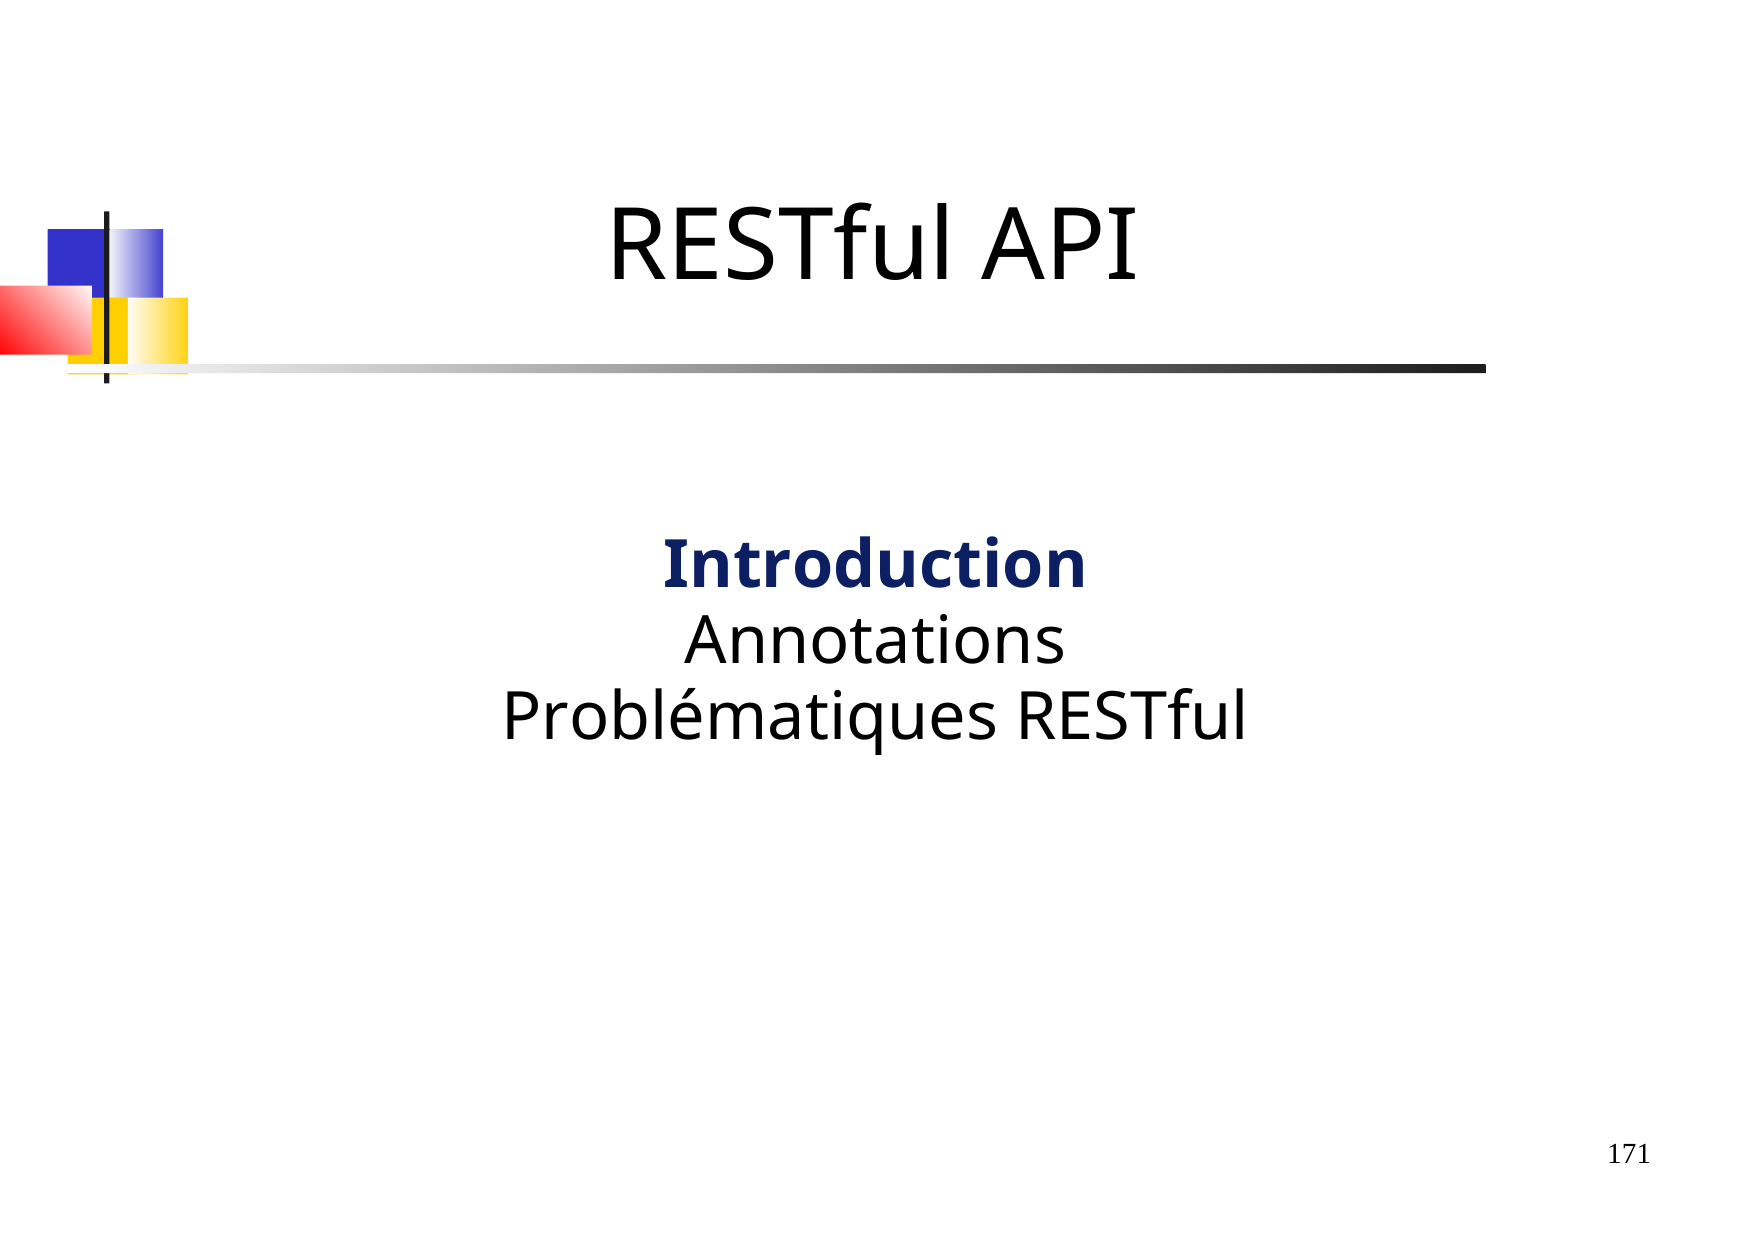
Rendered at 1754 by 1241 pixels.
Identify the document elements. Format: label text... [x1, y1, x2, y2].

subtitle Introduction Annotations Problématiques RESTful [179, 371, 1567, 1091]
title RESTful API [179, 139, 1567, 351]
